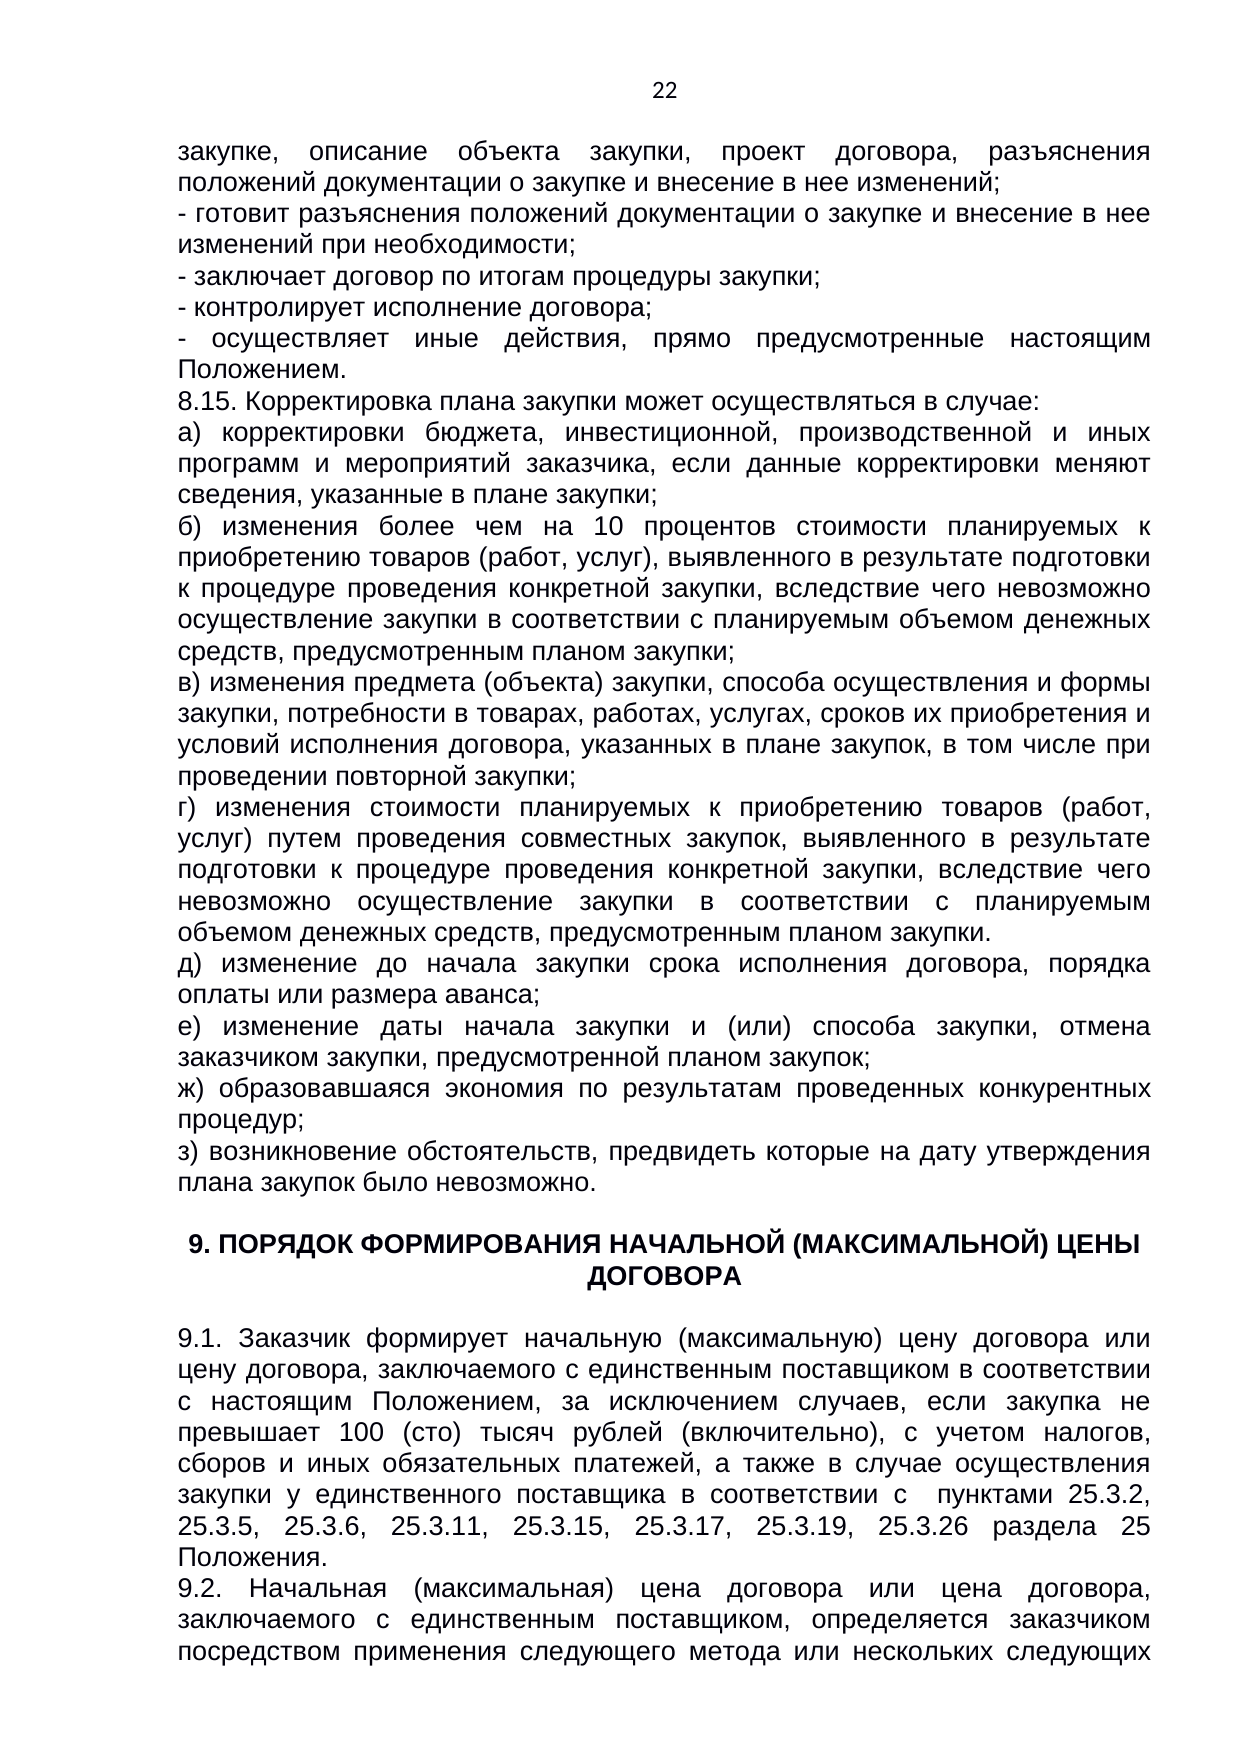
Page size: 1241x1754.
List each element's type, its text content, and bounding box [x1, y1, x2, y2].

text з) возникновение обстоятельств, предвидеть которые на дату утверждения плана закупок было невозможно. [177, 1135, 1152, 1197]
text 9.1. Заказчик формирует начальную (максимальную) цену договора или цену договора, заключаемого с единственным поставщиком в соответствии с настоящим Положением, за исключением случаев, если закупка не превышает 100 (сто) тысяч рублей (включительно), с учетом налогов, сборов и иных обязательных платежей, а также в случае осуществления закупки у единственного поставщика в соответствии с пунктами 25.3.2, 25.3.5, 25.3.6, 25.3.11, 25.3.15, 25.3.17, 25.3.19, 25.3.26 раздела 25 Положения. [177, 1322, 1152, 1572]
text - осуществляет иные действия, прямо предусмотренные настоящим Положением. [177, 322, 1152, 385]
text - контролирует исполнение договора; [177, 291, 1152, 322]
text д) изменение до начала закупки срока исполнения договора, порядка оплаты или размера аванса; [177, 947, 1152, 1010]
text закупке, описание объекта закупки, проект договора, разъяснения положений документации о закупке и внесение в нее изменений; [177, 135, 1152, 197]
text б) изменения более чем на 10 процентов стоимости планируемых к приобретению товаров (работ, услуг), выявленного в результате подготовки к процедуре проведения конкретной закупки, вследствие чего невозможно осуществление закупки в соответствии с планируемым объемом денежных средств, предусмотренным планом закупки; [177, 510, 1152, 666]
text г) изменения стоимости планируемых к приобретению товаров (работ, услуг) путем проведения совместных закупок, выявленного в результате подготовки к процедуре проведения конкретной закупки, вследствие чего невозможно осуществление закупки в соответствии с планируемым объемом денежных средств, предусмотренным планом закупки. [177, 791, 1152, 947]
text 8.15. Корректировка плана закупки может осуществляться в случае: [177, 385, 1152, 416]
text е) изменение даты начала закупки и (или) способа закупки, отмена заказчиком закупки, предусмотренной планом закупок; [177, 1010, 1152, 1072]
text в) изменения предмета (объекта) закупки, способа осуществления и формы закупки, потребности в товарах, работах, услугах, сроков их приобретения и условий исполнения договора, указанных в плане закупок, в том числе при проведении повторной закупки; [177, 666, 1152, 791]
text - заключает договор по итогам процедуры закупки; [177, 260, 1152, 291]
text - готовит разъяснения положений документации о закупке и внесение в нее изменений при необходимости; [177, 197, 1152, 260]
text 9.2. Начальная (максимальная) цена договора или цена договора, заключаемого с единственным поставщиком, определяется заказчиком посредством применения следующего метода или нескольких следующих [177, 1572, 1152, 1666]
text ж) образовавшаяся экономия по результатам проведенных конкурентных процедур; [177, 1072, 1152, 1135]
text а) корректировки бюджета, инвестиционной, производственной и иных программ и мероприятий заказчика, если данные корректировки меняют сведения, указанные в плане закупки; [177, 416, 1152, 510]
text 9. ПОРЯДОК ФОРМИРОВАНИЯ НАЧАЛЬНОЙ (МАКСИМАЛЬНОЙ) ЦЕНЫ ДОГОВОРА [177, 1228, 1152, 1291]
